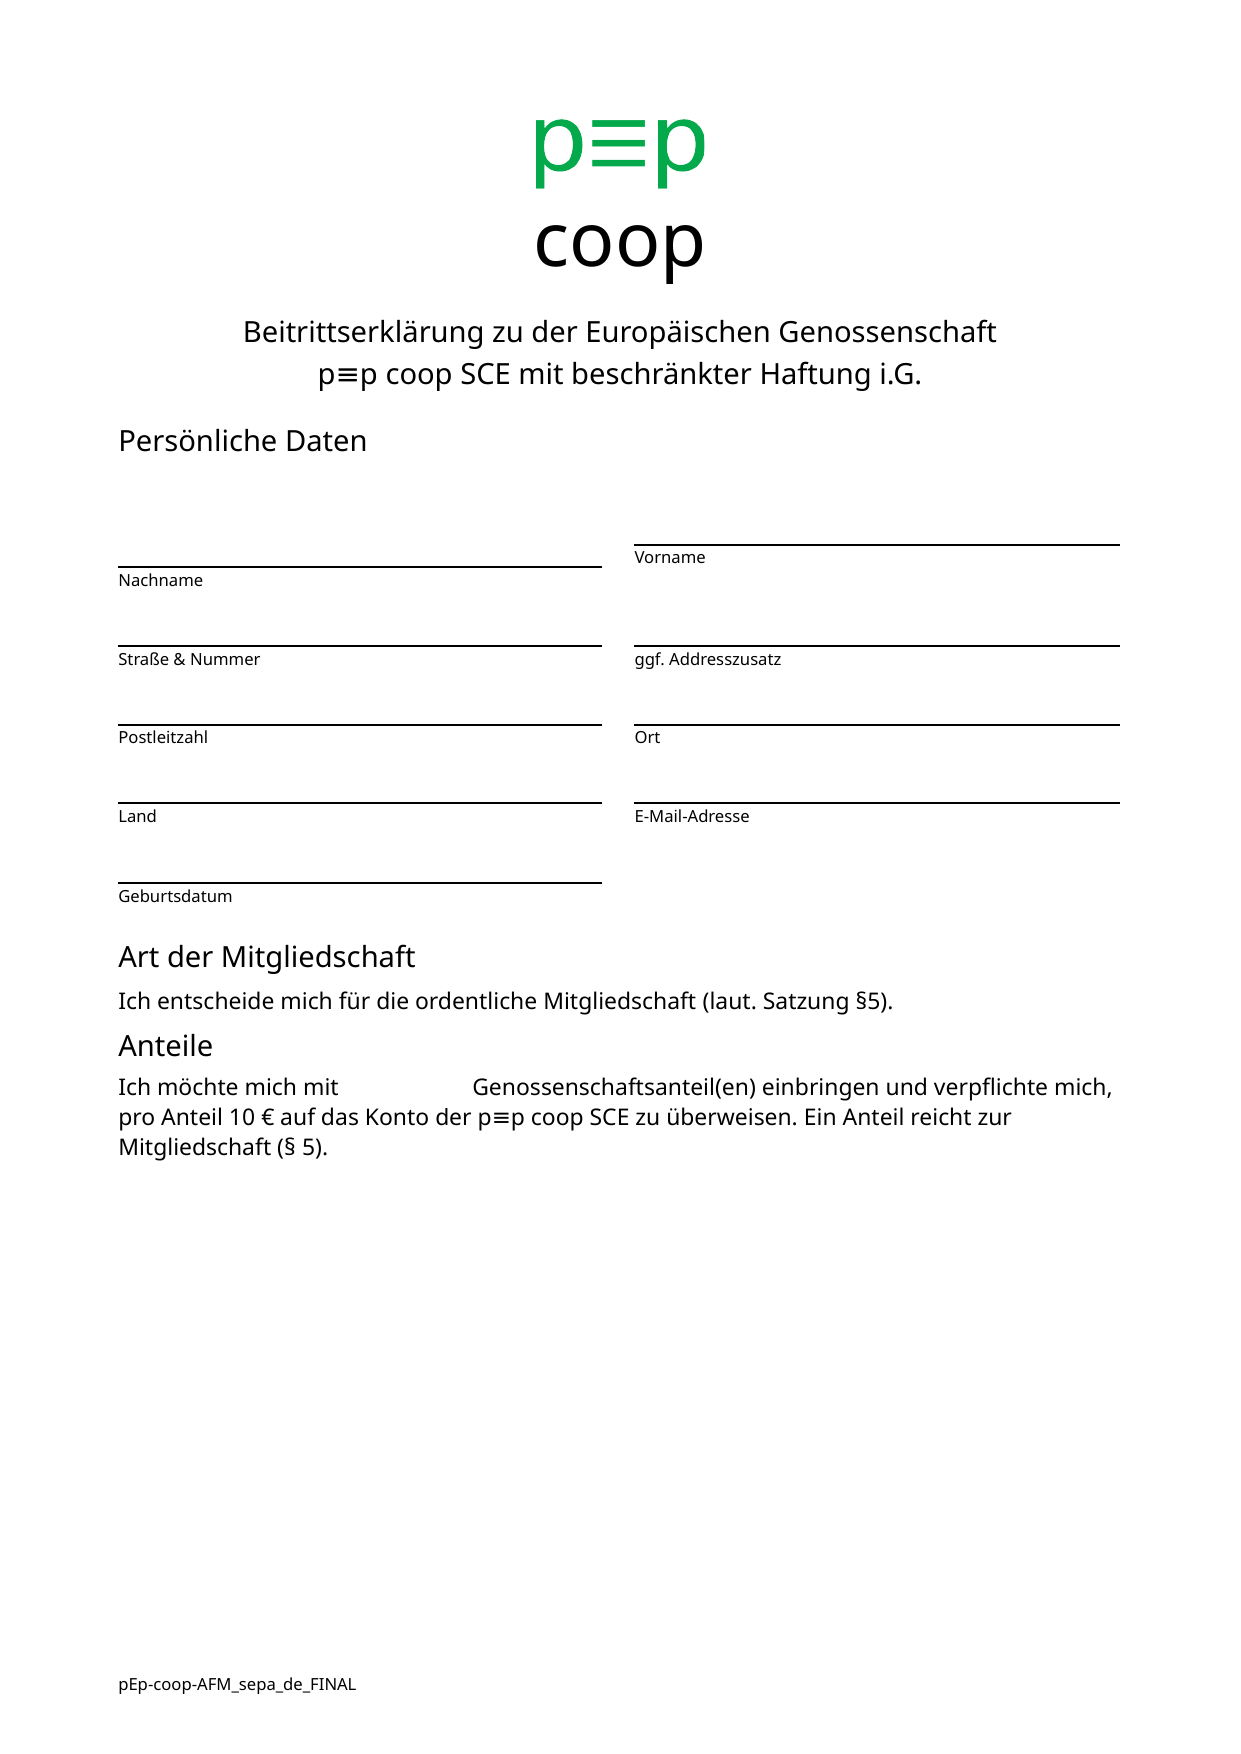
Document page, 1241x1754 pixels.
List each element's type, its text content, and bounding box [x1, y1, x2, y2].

table_cell [603, 591, 634, 670]
table_cell [603, 670, 634, 748]
picture [536, 119, 705, 189]
table_cell E-Mail-Adresse [634, 804, 1120, 827]
table_header [603, 490, 634, 591]
table_cell [634, 827, 1120, 907]
table_cell Straße & Nummer [118, 647, 602, 670]
table_header [118, 490, 602, 566]
table_cell [118, 749, 602, 802]
table_cell [118, 827, 602, 882]
table_cell Postleitzahl [118, 726, 602, 748]
table_cell Ort [634, 726, 1120, 748]
table_cell [634, 670, 1120, 724]
subtitle Anteile [118, 1033, 1122, 1063]
table_cell [634, 749, 1120, 802]
table_cell [603, 749, 634, 827]
table_cell [118, 591, 602, 645]
subtitle Art der Mitgliedschaft [118, 937, 1122, 976]
table_cell [118, 670, 602, 724]
table_cell [634, 591, 1120, 645]
table_header [634, 490, 1120, 544]
text p≡p coop SCE mit beschränkter Haftung i.G. [118, 360, 1122, 390]
table_cell Geburtsdatum [118, 884, 602, 907]
table_cell ggf. Addresszusatz [634, 647, 1120, 670]
text Persönliche Daten [118, 420, 1122, 460]
table_header Vorname [634, 546, 1120, 591]
text Beitrittserklärung zu der Europäischen Genossenschaft [118, 318, 1122, 348]
text coop [118, 186, 1122, 288]
text Ich entscheide mich für die ordentliche Mitgliedschaft (laut. Satzung §5). [118, 985, 1122, 1015]
table_cell [603, 827, 634, 907]
table_header Nachname [118, 568, 602, 591]
text Ich möchte mich mit Genossenschaftsanteil(en) einbringen und verpflichte mich, pro Anteil 10 € auf das Konto der p≡p coop SCE zu überweisen. Ein Anteil reicht zur Mitgliedschaft (§ 5). [118, 1072, 1122, 1162]
table_cell Land [118, 804, 602, 827]
